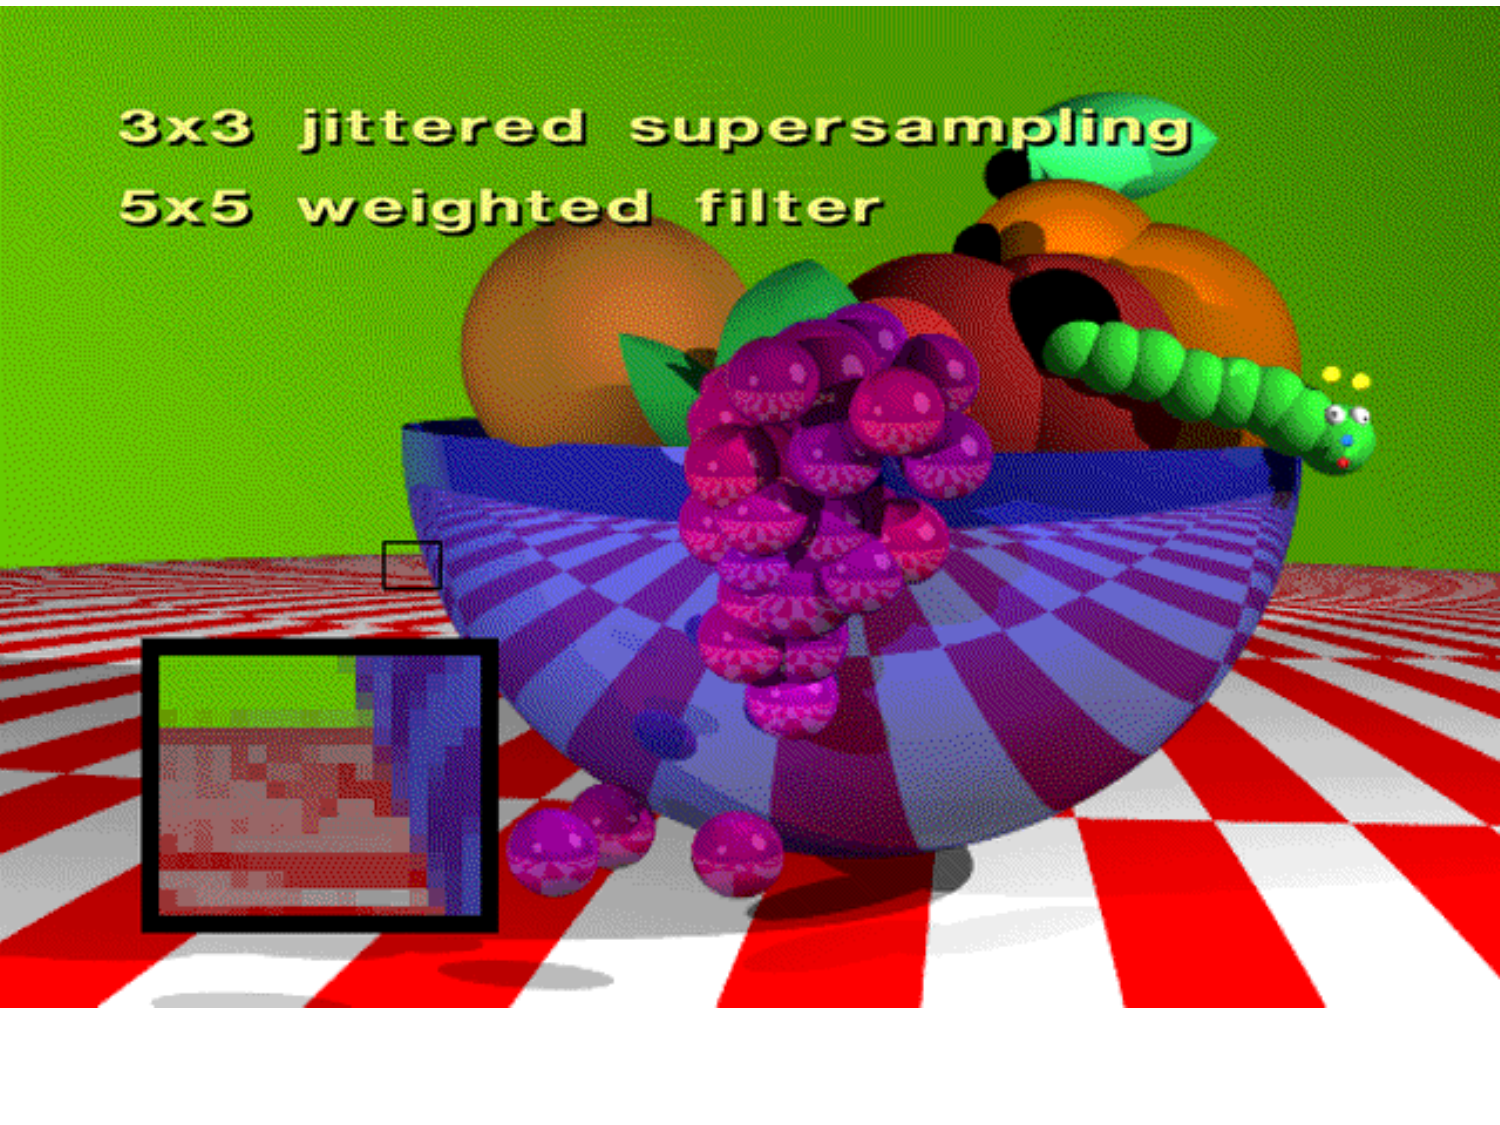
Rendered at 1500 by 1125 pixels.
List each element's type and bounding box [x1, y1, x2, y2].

picture [0, 6, 1500, 1008]
